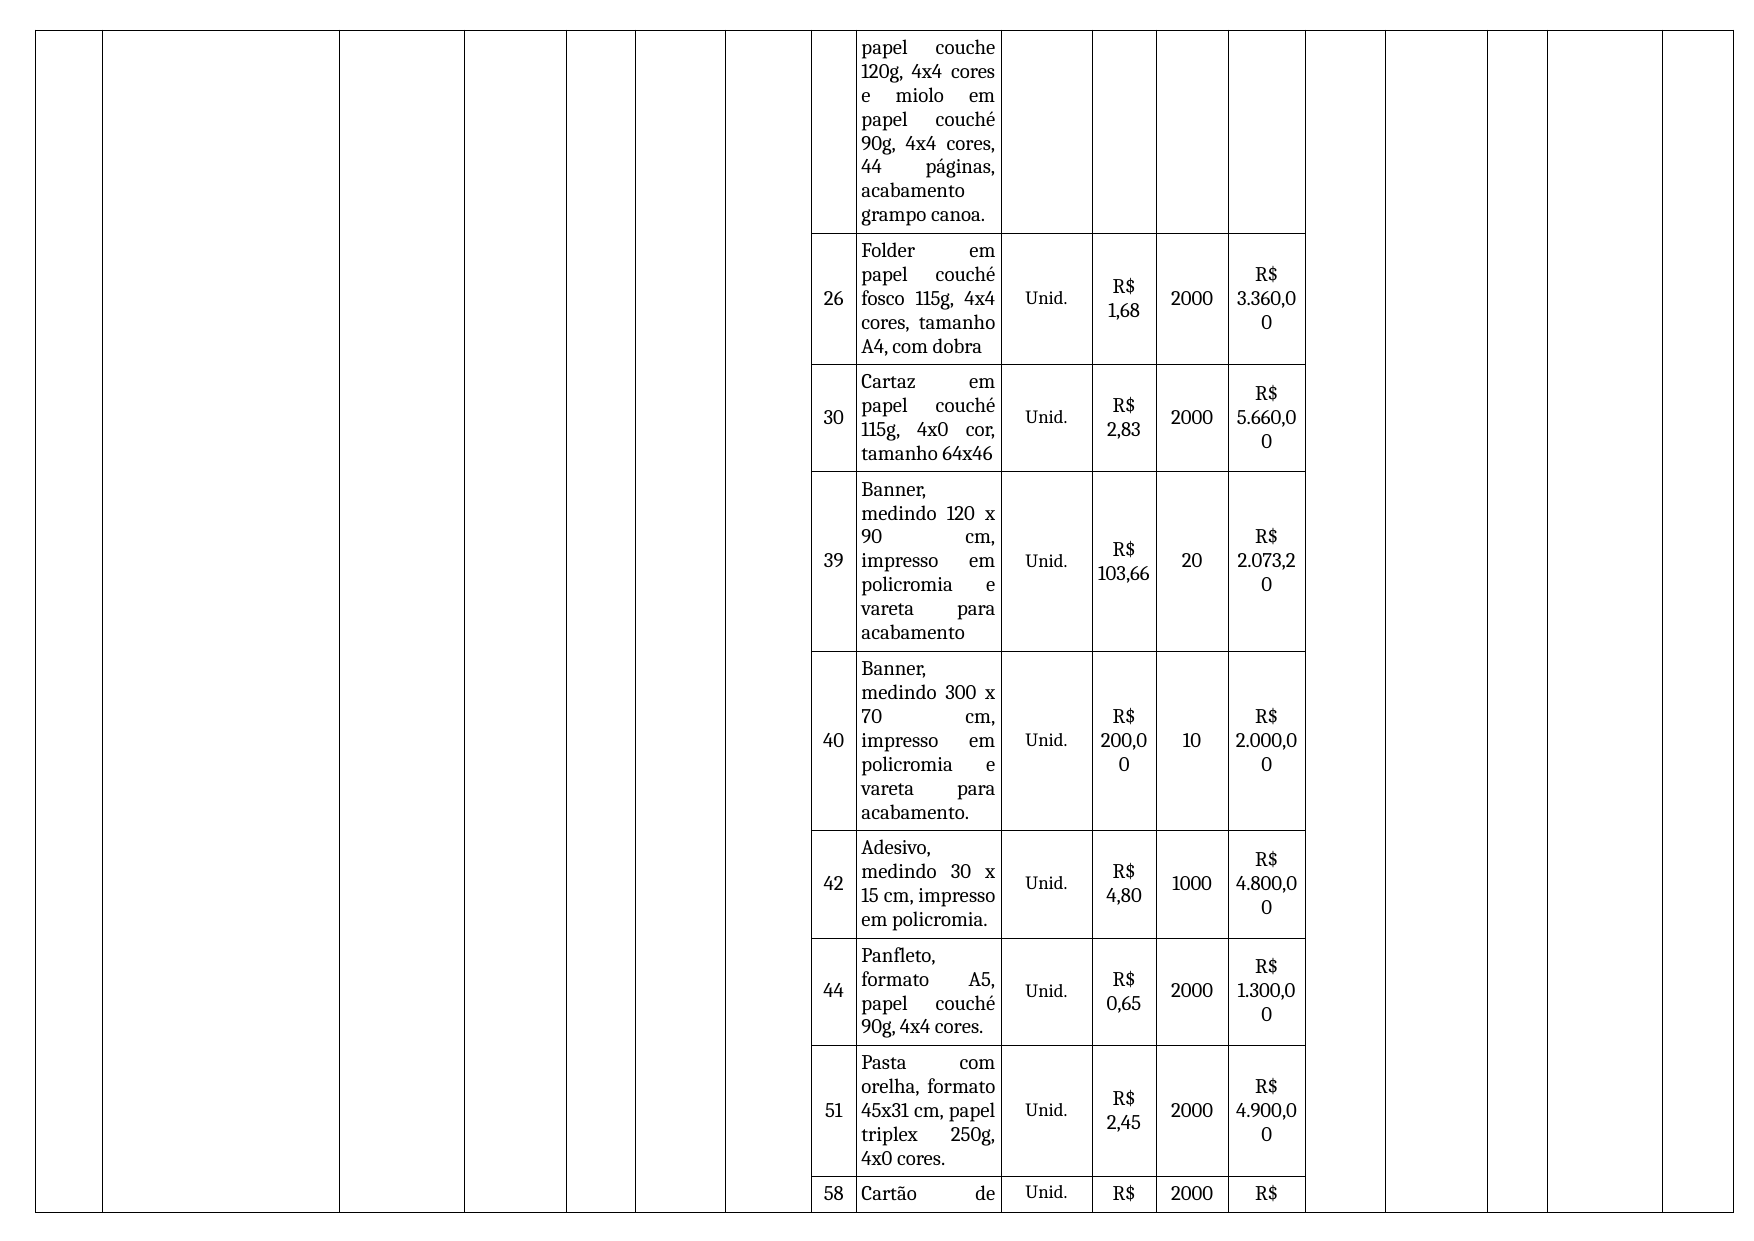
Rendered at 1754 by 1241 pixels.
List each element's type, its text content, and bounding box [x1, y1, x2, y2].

table_cell R$ 2,45 [1093, 1046, 1156, 1176]
table_cell 51 [812, 1046, 856, 1176]
table_cell [36, 31, 102, 1212]
table_cell [465, 31, 566, 1212]
table_cell [1002, 31, 1092, 233]
table_cell R$ 200,00 [1093, 652, 1156, 830]
table_cell 20 [1157, 472, 1228, 651]
table_cell papel couche 120g, 4x4 cores e miolo em papel couché 90g, 4x4 cores, 44 páginas, acabamento grampo canoa. [857, 31, 1001, 233]
table_cell [1093, 31, 1156, 233]
table_cell 2000 [1157, 939, 1228, 1045]
table_cell R$ 0,65 [1093, 939, 1156, 1045]
table_cell Unid. [1002, 939, 1092, 1045]
table_cell 39 [812, 472, 856, 651]
table_cell 2000 [1157, 1177, 1228, 1212]
table_cell R$ 4.900,00 [1229, 1046, 1305, 1176]
table_cell R$ 1,68 [1093, 234, 1156, 364]
table_cell Unid. [1002, 472, 1092, 651]
table_cell Panfleto, formato A5, papel couché 90g, 4x4 cores. [857, 939, 1001, 1045]
table_cell Banner, medindo 120 x 90 cm, impresso em policromia e vareta para acabamento [857, 472, 1001, 651]
table_cell [1663, 31, 1733, 1212]
table_cell 40 [812, 652, 856, 830]
table_cell Pasta com orelha, formato 45x31 cm, papel triplex 250g, 4x0 cores. [857, 1046, 1001, 1176]
table_cell R$ 2.000,00 [1229, 652, 1305, 830]
table_cell [1548, 31, 1662, 1212]
table_cell R$ [1229, 1177, 1305, 1212]
table_cell [726, 31, 811, 1212]
table_cell 10 [1157, 652, 1228, 830]
table_cell [103, 31, 339, 1212]
table_cell [1488, 31, 1547, 1212]
table_cell Unid. [1002, 831, 1092, 937]
table_cell Unid. [1002, 652, 1092, 830]
table_cell R$ 2,83 [1093, 365, 1156, 471]
table_cell Unid. [1002, 365, 1092, 471]
table_cell [340, 31, 464, 1212]
table_cell Banner, medindo 300 x 70 cm, impresso em policromia e vareta para acabamento. [857, 652, 1001, 830]
table_cell 44 [812, 939, 856, 1045]
table_cell 30 [812, 365, 856, 471]
table_cell R$ 1.300,00 [1229, 939, 1305, 1045]
table_cell R$ [1093, 1177, 1156, 1212]
table_cell [1229, 31, 1305, 233]
table_cell R$ 4,80 [1093, 831, 1156, 937]
table_cell Unid. [1002, 234, 1092, 364]
table_cell 26 [812, 234, 856, 364]
table_cell R$ 4.800,00 [1229, 831, 1305, 937]
table_cell R$ 103,66 [1093, 472, 1156, 651]
table_cell [1306, 31, 1385, 1212]
table_cell 42 [812, 831, 856, 937]
table_cell 58 [812, 1177, 856, 1212]
table_cell Cartaz em papel couché 115g, 4x0 cor, tamanho 64x46 [857, 365, 1001, 471]
table_cell Adesivo, medindo 30 x 15 cm, impresso em policromia. [857, 831, 1001, 937]
table_cell 2000 [1157, 365, 1228, 471]
table_cell 1000 [1157, 831, 1228, 937]
table_cell Folder em papel couché fosco 115g, 4x4 cores, tamanho A4, com dobra [857, 234, 1001, 364]
table_cell 2000 [1157, 234, 1228, 364]
table_cell 2000 [1157, 1046, 1228, 1176]
table_cell [1157, 31, 1228, 233]
table_cell R$ 2.073,20 [1229, 472, 1305, 651]
table_cell [636, 31, 725, 1212]
table_cell Unid. [1002, 1046, 1092, 1176]
table_cell [1386, 31, 1487, 1212]
table_cell Unid. [1002, 1177, 1092, 1212]
table_cell R$ 5.660,00 [1229, 365, 1305, 471]
table_cell R$ 3.360,00 [1229, 234, 1305, 364]
table_cell Cartão de [857, 1177, 1001, 1212]
table_cell [812, 31, 856, 233]
table_cell [567, 31, 635, 1212]
